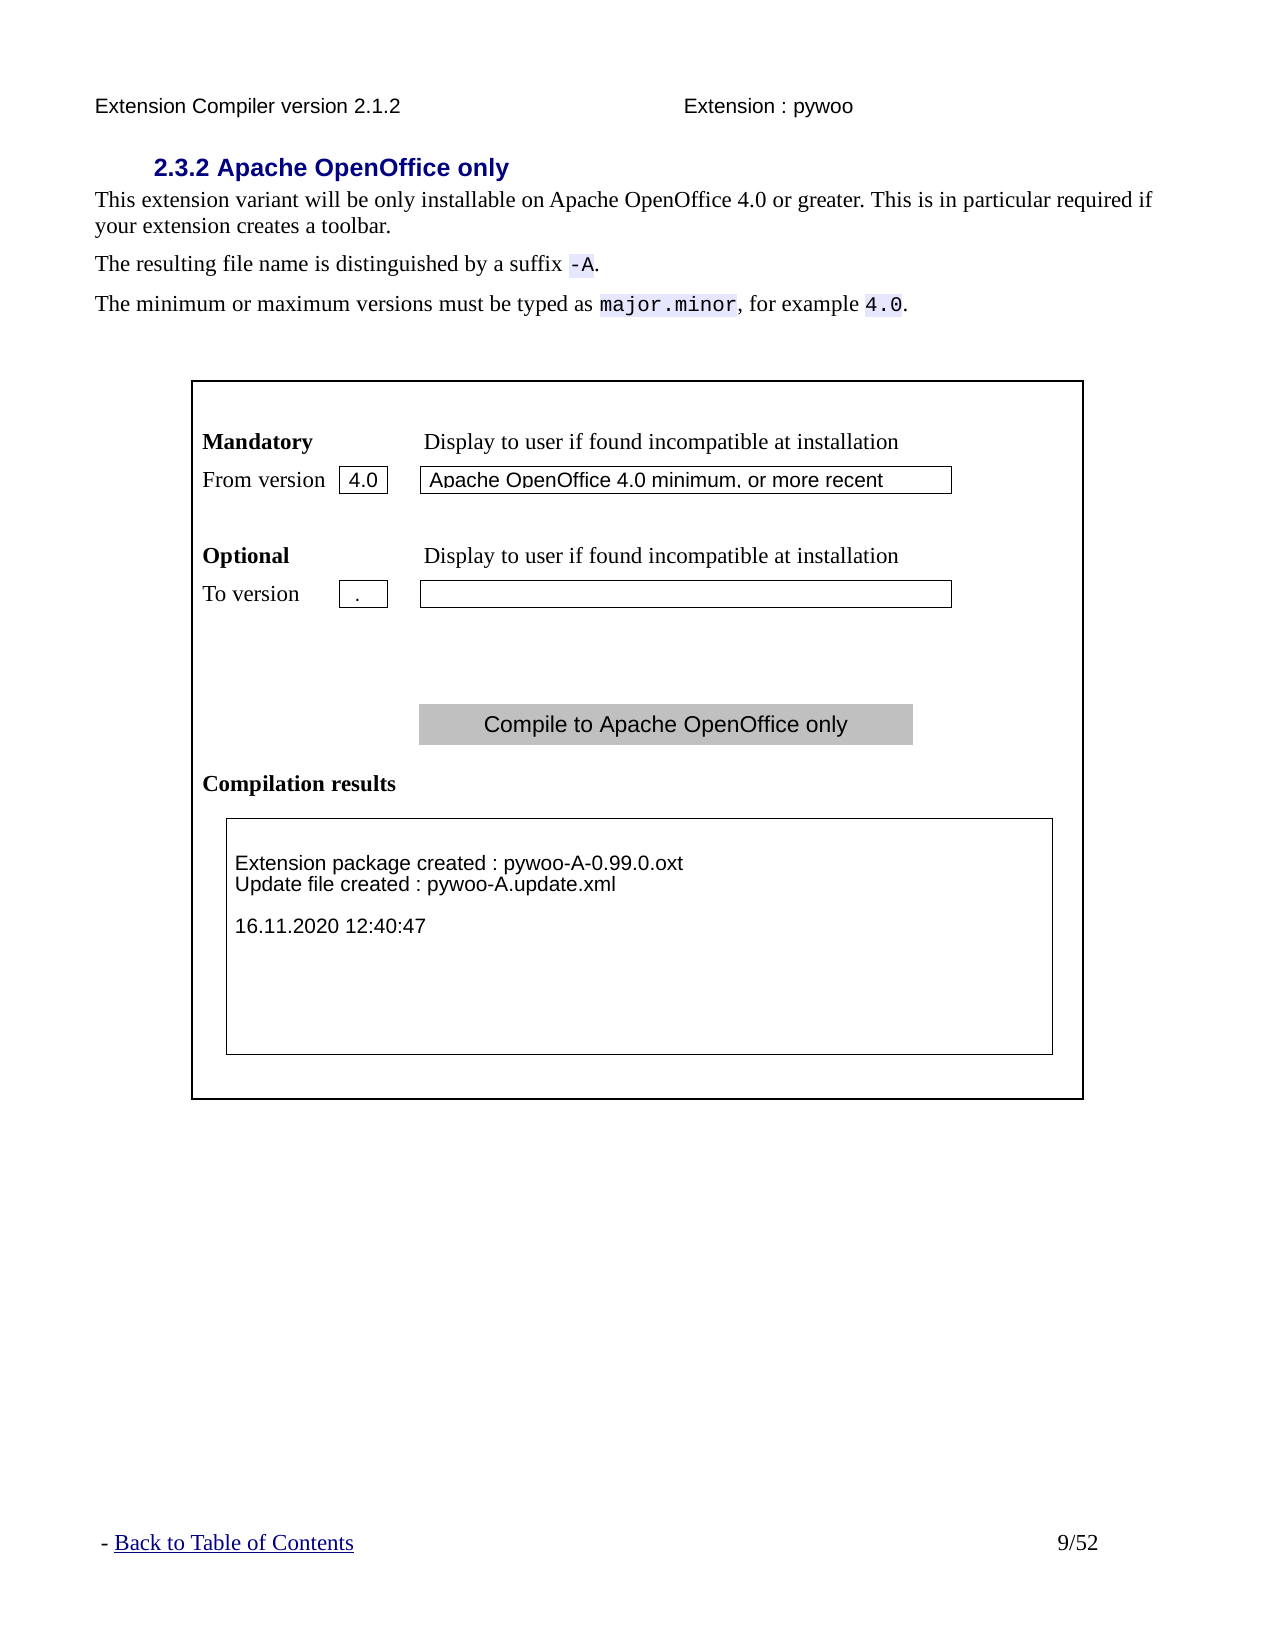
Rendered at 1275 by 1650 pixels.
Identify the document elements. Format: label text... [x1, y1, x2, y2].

text To version [202, 581, 339, 606]
text Mandatory Display to user if found incompatible at installation [202, 429, 1073, 454]
text [952, 581, 1073, 606]
subtitle Apache OpenOffice only [153, 153, 1181, 181]
text From version [202, 467, 339, 492]
text Compilation results [202, 771, 1073, 796]
text The resulting file name is distinguished by a suffix -A. [94, 251, 1181, 278]
text [388, 467, 420, 492]
text Optional Display to user if found incompatible at installation [202, 543, 1073, 568]
text [388, 581, 420, 606]
text This extension variant will be only installable on Apache OpenOffice 4.0 or greater. This is in particular required if your extension creates a toolbar. [94, 187, 1181, 238]
text [952, 467, 1073, 492]
text The minimum or maximum versions must be typed as major.minor, for example 4.0. [94, 290, 1181, 317]
